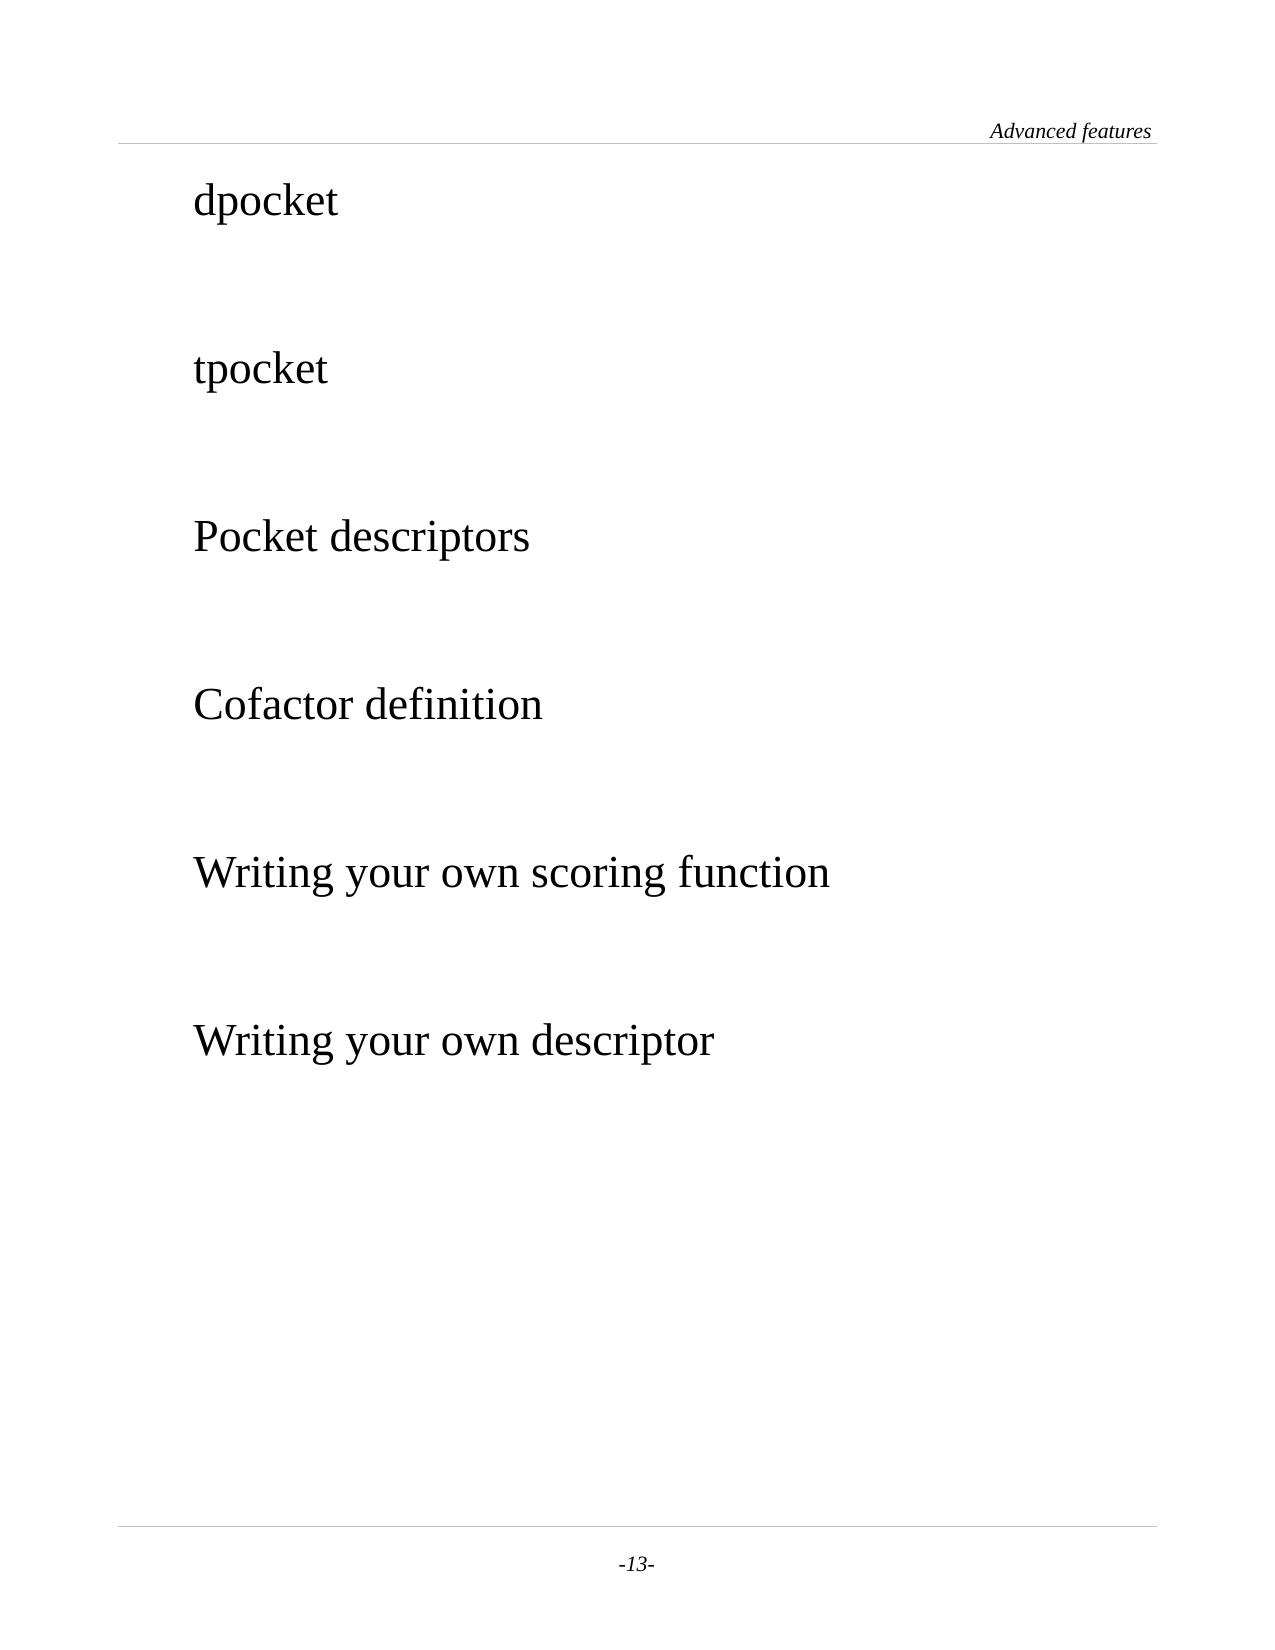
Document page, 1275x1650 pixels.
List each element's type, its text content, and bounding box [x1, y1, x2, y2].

subtitle Writing your own scoring function [193, 845, 1157, 898]
subtitle Pocket descriptors [193, 509, 1157, 562]
subtitle dpocket [193, 173, 1157, 226]
subtitle tpocket [193, 341, 1157, 394]
subtitle Cofactor definition [193, 677, 1157, 730]
subtitle Writing your own descriptor [193, 1013, 1157, 1066]
